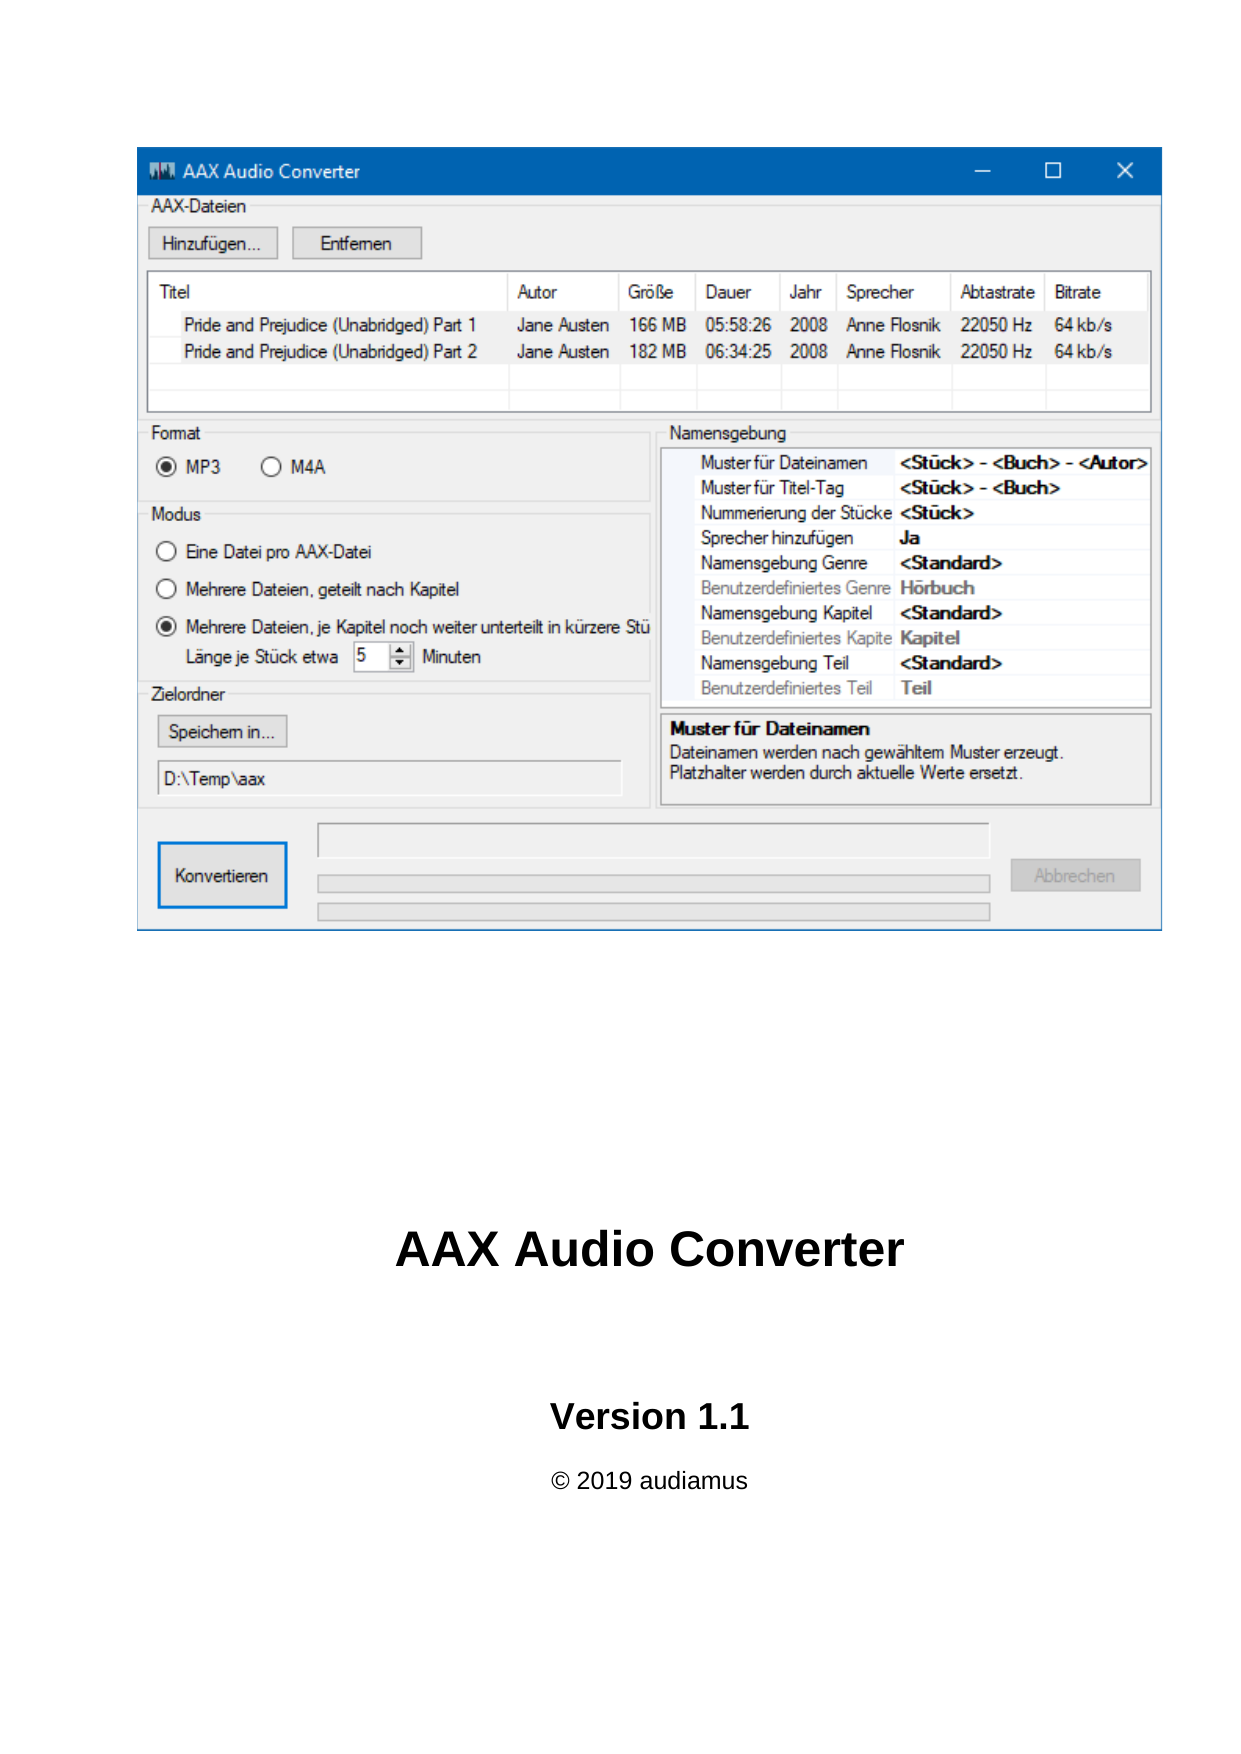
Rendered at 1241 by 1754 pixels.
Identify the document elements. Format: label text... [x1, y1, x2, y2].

subtitle Version 1.1 [148, 1395, 1152, 1437]
picture [137, 147, 1163, 931]
title AAX Audio Converter [148, 1221, 1152, 1277]
text © 2019 audiamus [148, 1467, 1152, 1494]
